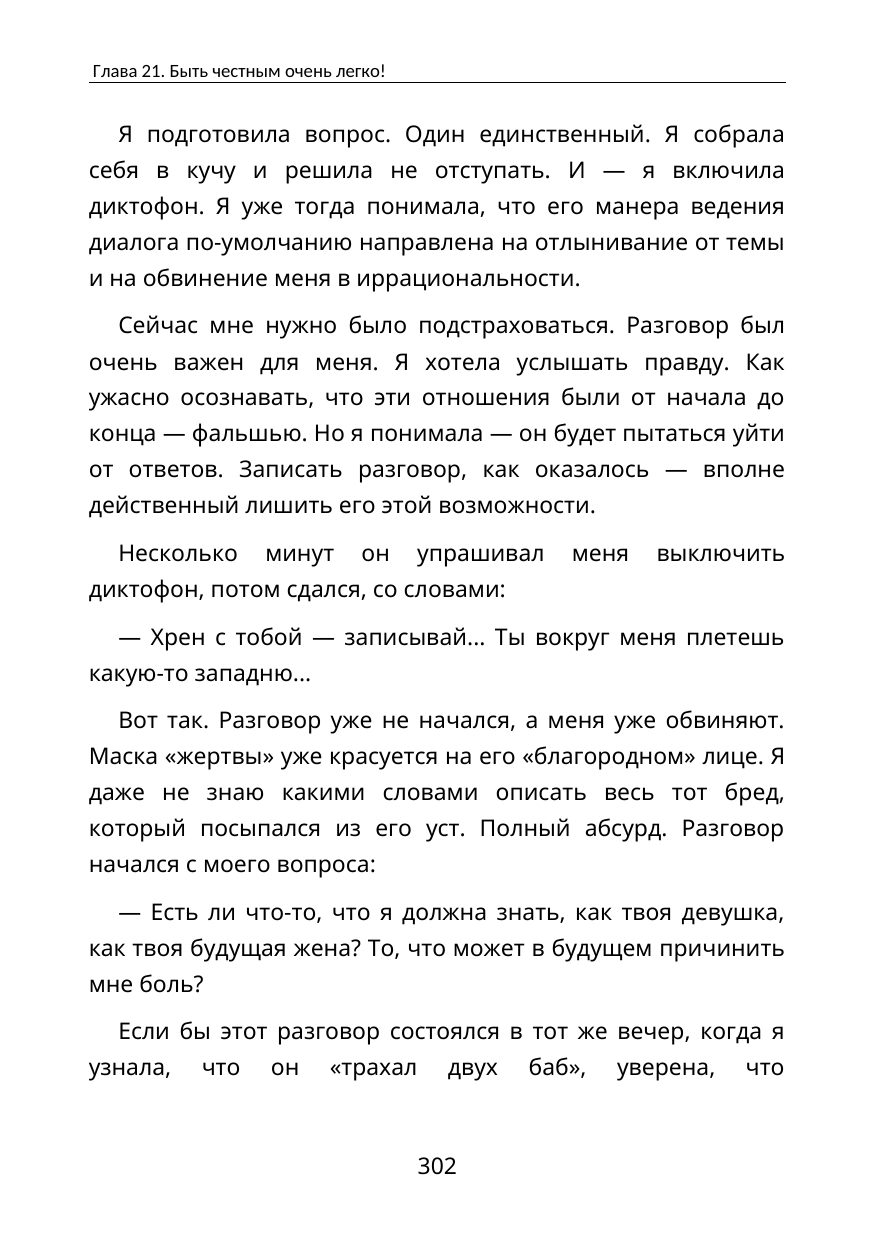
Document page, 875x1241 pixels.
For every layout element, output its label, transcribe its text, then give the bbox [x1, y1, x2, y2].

text — Есть ли что-то, что я должна знать, как твоя девушка, как твоя будущая жена? То, что может в будущем причинить мне боль? [88, 896, 786, 999]
text Вот так. Разговор уже не начался, а меня уже обвиняют. Маска «жертвы» уже красуется на его «благородном» лице. Я даже не знаю какими словами описать весь тот бред, который посыпался из его уст. Полный абсурд. Разговор начался с моего вопроса: [88, 704, 786, 879]
text — Хрен с тобой — записывай... Ты вокруг меня плетешь какую-то западню... [88, 621, 786, 688]
text Я подготовила вопрос. Один единственный. Я собрала себя в кучу и решила не отступать. И — я включила диктофон. Я уже тогда понимала, что его манера ведения диалога по-умолчанию направлена на отлынивание от темы и на обвинение меня в иррациональности. [88, 118, 786, 293]
text Сейчас мне нужно было подстраховаться. Разговор был очень важен для меня. Я хотела услышать правду. Как ужасно осознавать, что эти отношения были от начала до конца — фальшью. Но я понимала — он будет пытаться уйти от ответов. Записать разговор, как оказалось — вполне действенный лишить его этой возможности. [88, 309, 786, 520]
text Если бы этот разговор состоялся в тот же вечер, когда я узнала, что он «трахал двух баб», уверена, что [88, 1015, 786, 1082]
text Несколько минут он упрашивал меня выключить диктофон, потом сдался, со словами: [88, 537, 786, 604]
